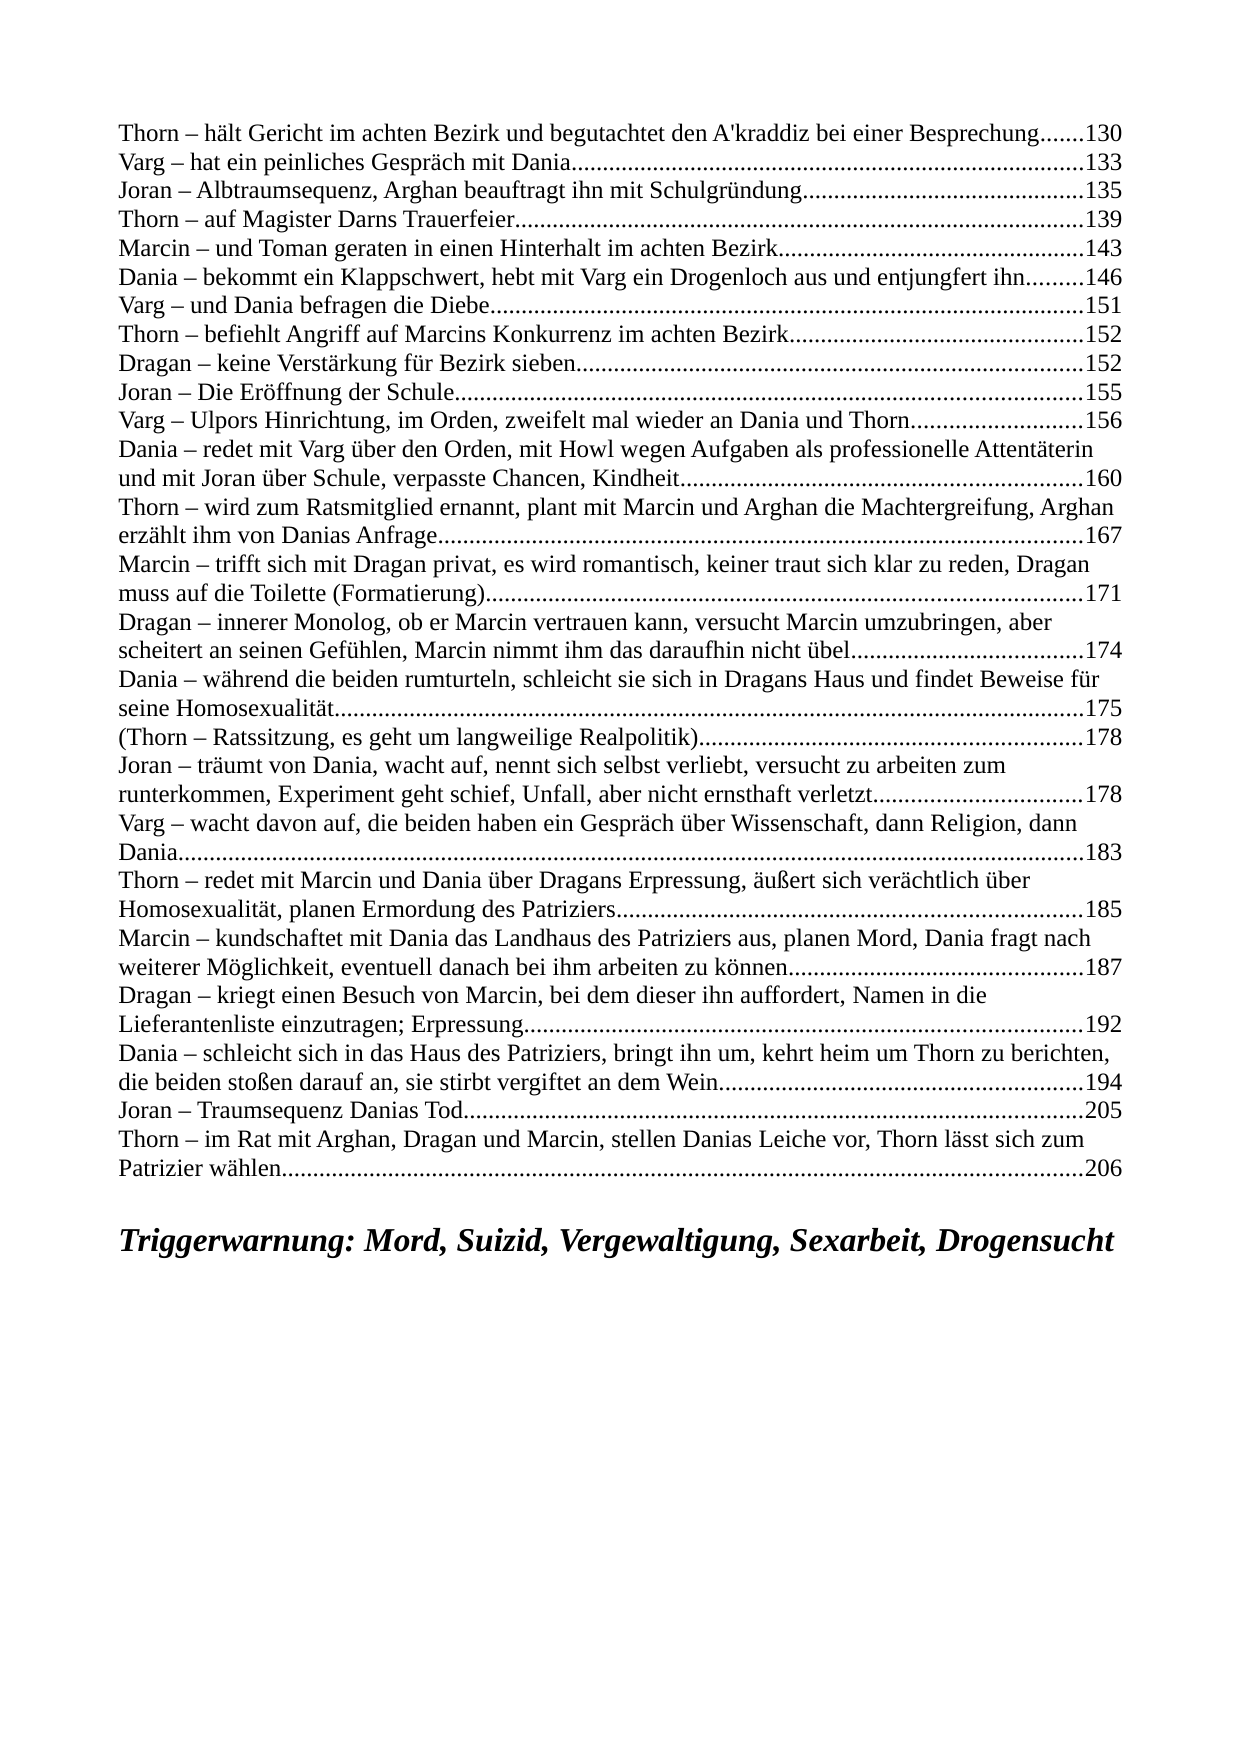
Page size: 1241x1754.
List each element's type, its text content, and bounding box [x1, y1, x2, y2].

text Joran – Traumsequenz Danias Tod 205 [118, 1096, 1122, 1124]
text Dania – während die beiden rumturteln, schleicht sie sich in Dragans Haus und findet Beweise für seine Homosexualität 175 [118, 664, 1122, 722]
text (Thorn – Ratssitzung, es geht um langweilige Realpolitik) 178 [118, 722, 1122, 751]
text Triggerwarnung: Mord, Suizid, Vergewaltigung, Sexarbeit, Drogensucht [118, 1220, 1122, 1258]
text Dania – redet mit Varg über den Orden, mit Howl wegen Aufgaben als professionelle Attentäterin und mit Joran über Schule, verpasste Chancen, Kindheit 160 [118, 434, 1122, 492]
text Dania – schleicht sich in das Haus des Patriziers, bringt ihn um, kehrt heim um Thorn zu berichten, die beiden stoßen darauf an, sie stirbt vergiftet an dem Wein. 194 [118, 1038, 1122, 1096]
text Joran – Albtraumsequenz, Arghan beauftragt ihn mit Schulgründung 135 [118, 176, 1122, 204]
text Varg – und Dania befragen die Diebe 151 [118, 291, 1122, 319]
text Joran – Die Eröffnung der Schule 155 [118, 377, 1122, 406]
text Varg – wacht davon auf, die beiden haben ein Gespräch über Wissenschaft, dann Religion, dann Dania 183 [118, 808, 1122, 866]
text Varg – hat ein peinliches Gespräch mit Dania 133 [118, 147, 1122, 176]
text Marcin – kundschaftet mit Dania das Landhaus des Patriziers aus, planen Mord, Dania fragt nach weiterer Möglichkeit, eventuell danach bei ihm arbeiten zu können 187 [118, 923, 1122, 981]
text Joran – träumt von Dania, wacht auf, nennt sich selbst verliebt, versucht zu arbeiten zum runterkommen, Experiment geht schief, Unfall, aber nicht ernsthaft verletzt 178 [118, 751, 1122, 808]
text Dania – bekommt ein Klappschwert, hebt mit Varg ein Drogenloch aus und entjungfert ihn 146 [118, 262, 1122, 291]
text Thorn – auf Magister Darns Trauerfeier 139 [118, 204, 1122, 233]
text Marcin – und Toman geraten in einen Hinterhalt im achten Bezirk 143 [118, 233, 1122, 262]
text Thorn – befiehlt Angriff auf Marcins Konkurrenz im achten Bezirk 152 [118, 319, 1122, 348]
text Thorn – hält Gericht im achten Bezirk und begutachtet den A'kraddiz bei einer Besprechung 130 [118, 118, 1122, 147]
text Dragan – keine Verstärkung für Bezirk sieben 152 [118, 348, 1122, 377]
text Varg – Ulpors Hinrichtung, im Orden, zweifelt mal wieder an Dania und Thorn 156 [118, 406, 1122, 434]
text Dragan – innerer Monolog, ob er Marcin vertrauen kann, versucht Marcin umzubringen, aber scheitert an seinen Gefühlen, Marcin nimmt ihm das daraufhin nicht übel 174 [118, 607, 1122, 664]
text Marcin – trifft sich mit Dragan privat, es wird romantisch, keiner traut sich klar zu reden, Dragan muss auf die Toilette (Formatierung) 171 [118, 549, 1122, 607]
text Thorn – wird zum Ratsmitglied ernannt, plant mit Marcin und Arghan die Machtergreifung, Arghan erzählt ihm von Danias Anfrage 167 [118, 492, 1122, 549]
text Thorn – redet mit Marcin und Dania über Dragans Erpressung, äußert sich verächtlich über Homosexualität, planen Ermordung des Patriziers 185 [118, 866, 1122, 923]
text Dragan – kriegt einen Besuch von Marcin, bei dem dieser ihn auffordert, Namen in die Lieferantenliste einzutragen; Erpressung 192 [118, 981, 1122, 1038]
text Thorn – im Rat mit Arghan, Dragan und Marcin, stellen Danias Leiche vor, Thorn lässt sich zum Patrizier wählen 206 [118, 1124, 1122, 1182]
